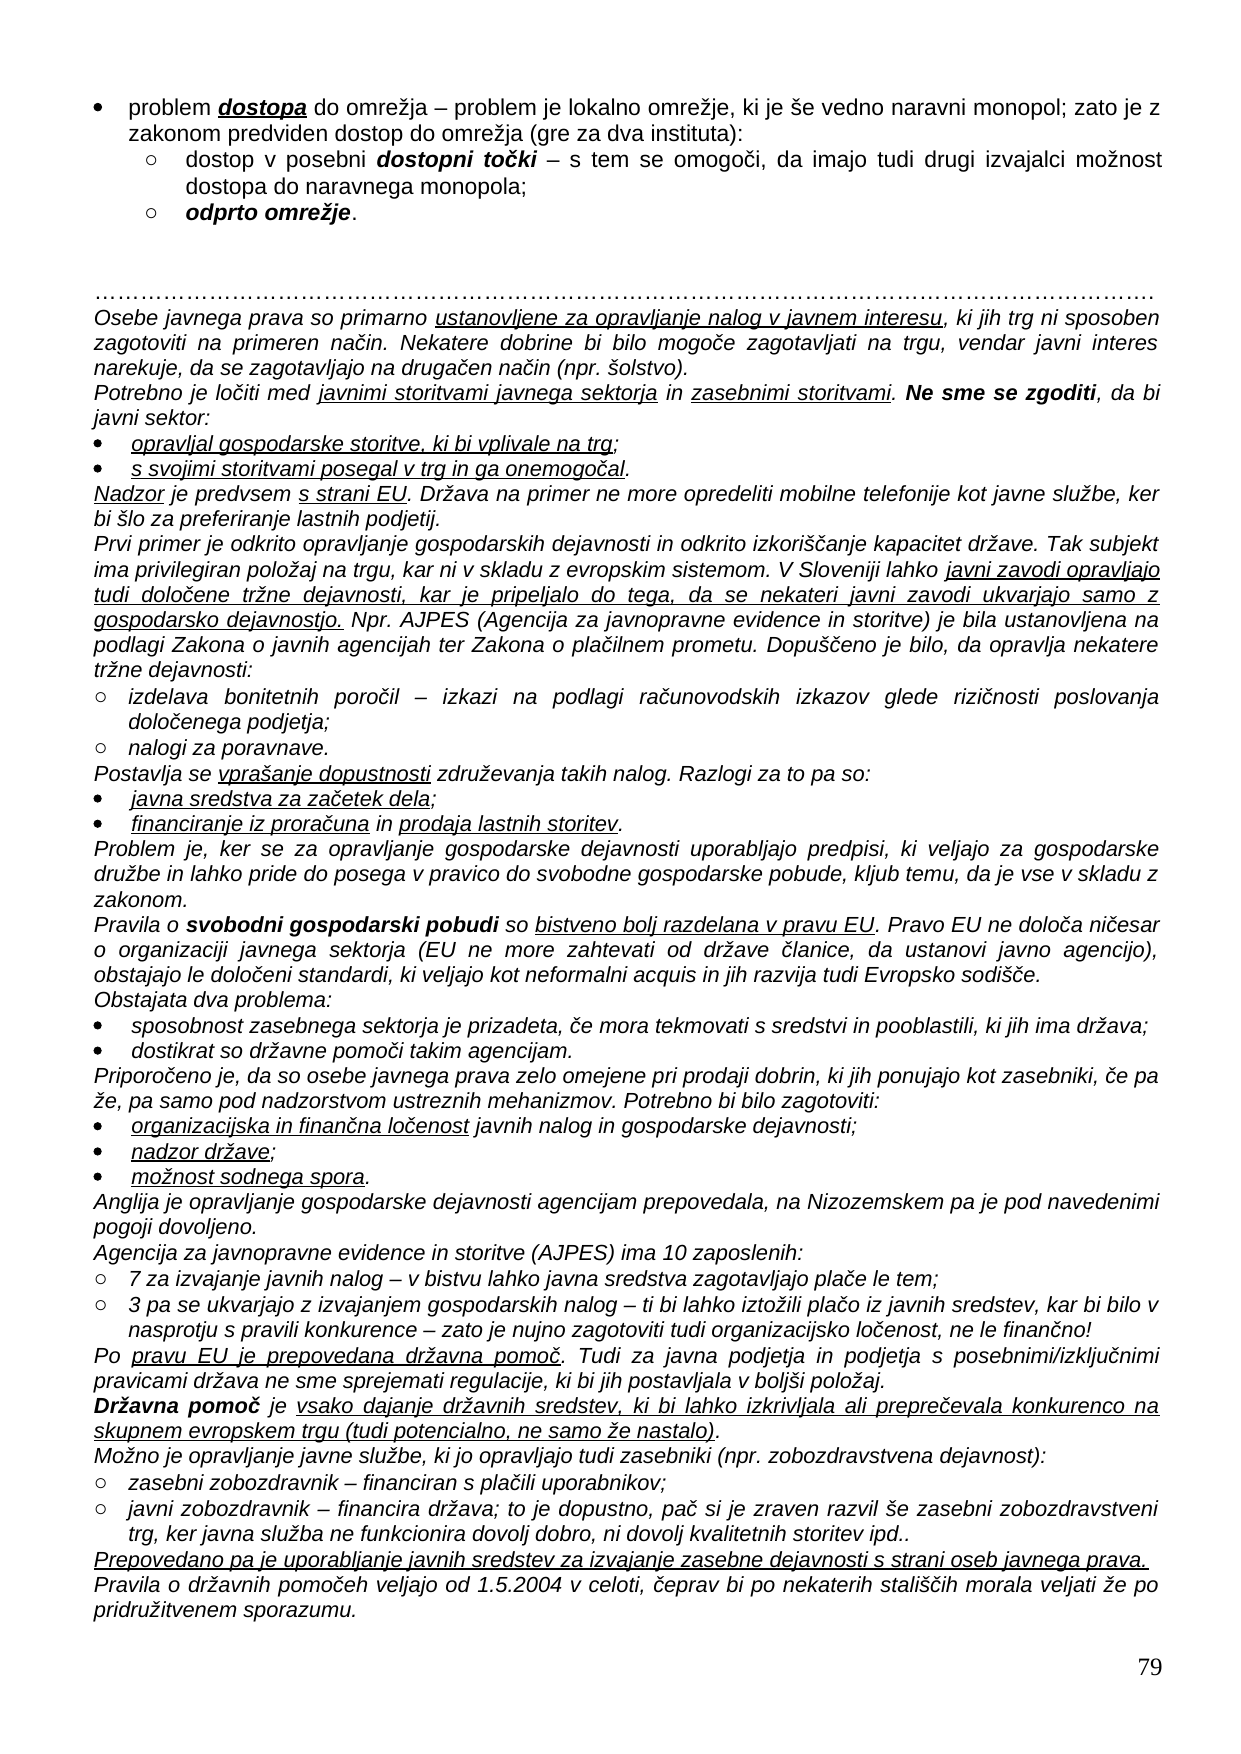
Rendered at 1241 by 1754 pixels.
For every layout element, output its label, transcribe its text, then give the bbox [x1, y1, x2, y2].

list organizacijska in finančna ločenost javnih nalog in gospodarske dejavnosti; [94, 1113, 1162, 1139]
list javna sredstva za začetek dela; [94, 786, 1162, 811]
text Osebe javnega prava so primarno ustanovljene za opravljanje nalog v javnem interesu, ki jih trg ni sposoben zagotoviti na primeren način. Nekatere dobrine bi bilo mogoče zagotavljati na trgu, vendar javni interes narekuje, da se zagotavljajo na drugačen način (npr. šolstvo). [94, 304, 1162, 380]
list možnost sodnega spora. [94, 1164, 1162, 1189]
list nalogi za poravnave. [94, 734, 1162, 761]
list javni zobozdravnik – financira država; to je dopustno, pač si je zraven razvil še zasebni zobozdravstveni trg, ker javna služba ne funkcionira dovolj dobro, ni dovolj kvalitetnih storitev ipd.. [94, 1495, 1162, 1547]
list dostop v posebni dostopni točki – s tem se omogoči, da imajo tudi drugi izvajalci možnost dostopa do naravnega monopola; [144, 146, 1162, 199]
text Nadzor je predvsem s strani EU. Država na primer ne more opredeliti mobilne telefonije kot javne službe, ker bi šlo za preferiranje lastnih podjetij. [94, 481, 1162, 531]
text Problem je, ker se za opravljanje gospodarske dejavnosti uporabljajo predpisi, ki veljajo za gospodarske družbe in lahko pride do posega v pravico do svobodne gospodarske pobude, kljub temu, da je vse v skladu z zakonom. [94, 836, 1162, 912]
text Potrebno je ločiti med javnimi storitvami javnega sektorja in zasebnimi storitvami. Ne sme se zgoditi, da bi javni sektor: [94, 380, 1162, 431]
text Obstajata dva problema: [94, 987, 1162, 1013]
text Anglija je opravljanje gospodarske dejavnosti agencijam prepovedala, na Nizozemskem pa je pod navedenimi pogoji dovoljeno. [94, 1189, 1162, 1239]
text Državna pomoč je vsako dajanje državnih sredstev, ki bi lahko izkrivljala ali preprečevala konkurenco na skupnem evropskem trgu (tudi potencialno, ne samo že nastalo). [94, 1393, 1162, 1443]
list 3 pa se ukvarjajo z izvajanjem gospodarskih nalog – ti bi lahko iztožili plačo iz javnih sredstev, kar bi bilo v nasprotju s pravili konkurence – zato je nujno zagotoviti tudi organizacijsko ločenost, ne le finančno! [94, 1291, 1162, 1343]
list nadzor države; [94, 1139, 1162, 1164]
text Pravila o svobodni gospodarski pobudi so bistveno bolj razdelana v pravu EU. Pravo EU ne določa ničesar o organizaciji javnega sektorja (EU ne more zahtevati od države članice, da ustanovi javno agencijo), obstajajo le določeni standardi, ki veljajo kot neformalni acquis in jih razvija tudi Evropsko sodišče. [94, 912, 1162, 987]
list sposobnost zasebnega sektorja je prizadeta, če mora tekmovati s sredstvi in pooblastili, ki jih ima država; [94, 1013, 1162, 1038]
text Pravila o državnih pomočeh veljajo od 1.5.2004 v celoti, čeprav bi po nekaterih stališčih morala veljati že po pridružitvenem sporazumu. [94, 1572, 1162, 1622]
list zasebni zobozdravnik – financiran s plačili uporabnikov; [94, 1469, 1162, 1495]
text …………………………………………………………………………………………………………………………. [94, 278, 1162, 304]
text Možno je opravljanje javne službe, ki jo opravljajo tudi zasebniki (npr. zobozdravstvena dejavnost): [94, 1443, 1162, 1469]
list s svojimi storitvami posegal v trg in ga onemogočal. [94, 456, 1162, 481]
text Agencija za javnopravne evidence in storitve (AJPES) ima 10 zaposlenih: [94, 1239, 1162, 1265]
list odprto omrežje. [144, 199, 1162, 225]
text Prvi primer je odkrito opravljanje gospodarskih dejavnosti in odkrito izkoriščanje kapacitet države. Tak subjekt ima privilegiran položaj na trgu, kar ni v skladu z evropskim sistemom. V Sloveniji lahko javni zavodi opravljajo tudi določene tržne dejavnosti, kar je pripeljalo do tega, da se nekateri javni zavodi ukvarjajo samo z gospodarsko dejavnostjo. Npr. AJPES (Agencija za javnopravne evidence in storitve) je bila ustanovljena na podlagi Zakona o javnih agencijah ter Zakona o plačilnem prometu. Dopuščeno je bilo, da opravlja nekatere tržne dejavnosti: [94, 531, 1162, 683]
text Po pravu EU je prepovedana državna pomoč. Tudi za javna podjetja in podjetja s posebnimi/izključnimi pravicami država ne sme sprejemati regulacije, ki bi jih postavljala v boljši položaj. [94, 1343, 1162, 1393]
list financiranje iz proračuna in prodaja lastnih storitev. [94, 811, 1162, 836]
text Priporočeno je, da so osebe javnega prava zelo omejene pri prodaji dobrin, ki jih ponujajo kot zasebniki, če pa že, pa samo pod nadzorstvom ustreznih mehanizmov. Potrebno bi bilo zagotoviti: [94, 1063, 1162, 1113]
list opravljal gospodarske storitve, ki bi vplivale na trg; [94, 431, 1162, 456]
text Prepovedano pa je uporabljanje javnih sredstev za izvajanje zasebne dejavnosti s strani oseb javnega prava. [94, 1547, 1162, 1572]
list 7 za izvajanje javnih nalog – v bistvu lahko javna sredstva zagotavljajo plače le tem; [94, 1265, 1162, 1291]
list izdelava bonitetnih poročil – izkazi na podlagi računovodskih izkazov glede rizičnosti poslovanja določenega podjetja; [94, 683, 1162, 734]
text Postavlja se vprašanje dopustnosti združevanja takih nalog. Razlogi za to pa so: [94, 761, 1162, 786]
list dostikrat so državne pomoči takim agencijam. [94, 1038, 1162, 1063]
list problem dostopa do omrežja – problem je lokalno omrežje, ki je še vedno naravni monopol; zato je z zakonom predviden dostop do omrežja (gre za dva instituta): [94, 94, 1162, 146]
